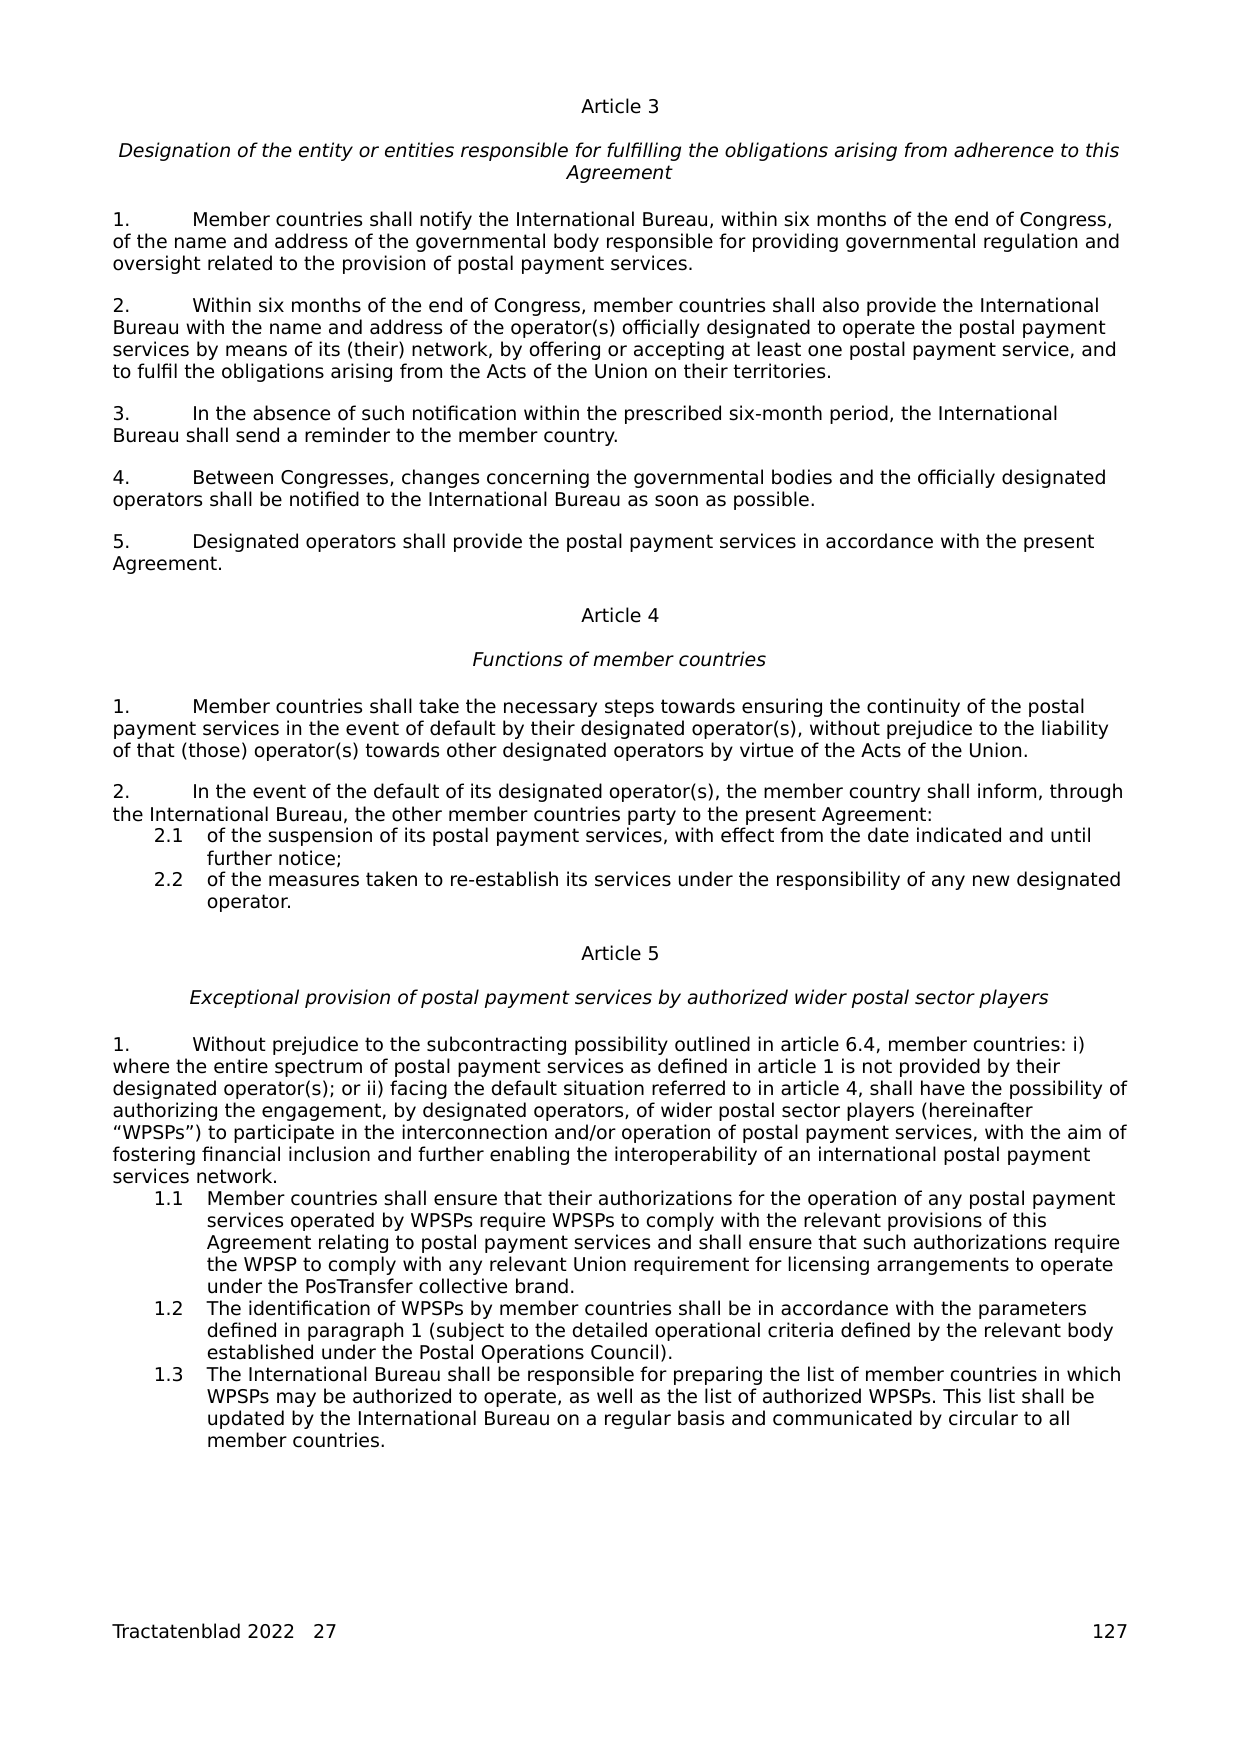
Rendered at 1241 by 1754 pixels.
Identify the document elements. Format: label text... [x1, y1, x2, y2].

text 3. In the absence of such notification within the prescribed six-month period, the International Bureau shall send a reminder to the member country. [112, 403, 1128, 447]
subtitle Article 3 Designation of the entity or entities responsible for fulfilling the obligations arising from adherence to this Agreement [112, 96, 1128, 184]
text 1.3 The International Bureau shall be responsible for preparing the list of member countries in which WPSPs may be authorized to operate, as well as the list of authorized WPSPs. This list shall be updated by the International Bureau on a regular basis and communicated by circular to all member countries. [153, 1364, 1128, 1452]
text 1. Member countries shall take the necessary steps towards ensuring the continuity of the postal payment services in the event of default by their designated operator(s), without prejudice to the liability of that (those) operator(s) towards other designated operators by virtue of the Acts of the Union. [112, 696, 1128, 761]
text 2.2 of the measures taken to re-establish its services under the responsibility of any new designated operator. [153, 869, 1128, 913]
text 2.1 of the suspension of its postal payment services, with effect from the date indicated and until further notice; [153, 825, 1128, 869]
text 5. Designated operators shall provide the postal payment services in accordance with the present Agreement. [112, 531, 1128, 574]
text 2. In the event of the default of its designated operator(s), the member country shall inform, through the International Bureau, the other member countries party to the present Agreement: [112, 781, 1128, 825]
text 4. Between Congresses, changes concerning the governmental bodies and the officially designated operators shall be notified to the International Bureau as soon as possible. [112, 467, 1128, 511]
text 1.1 Member countries shall ensure that their authorizations for the operation of any postal payment services operated by WPSPs require WPSPs to comply with the relevant provisions of this Agreement relating to postal payment services and shall ensure that such authorizations require the WPSP to comply with any relevant Union requirement for licensing arrangements to operate under the PosTransfer collective brand. [153, 1188, 1128, 1298]
text 1.2 The identification of WPSPs by member countries shall be in accordance with the parameters defined in paragraph 1 (subject to the detailed operational criteria defined by the relevant body established under the Postal Operations Council). [153, 1298, 1128, 1364]
text 2. Within six months of the end of Congress, member countries shall also provide the International Bureau with the name and address of the operator(s) officially designated to operate the postal payment services by means of its (their) network, by offering or accepting at least one postal payment service, and to fulfil the obligations arising from the Acts of the Union on their territories. [112, 295, 1128, 383]
subtitle Article 5 Exceptional provision of postal payment services by authorized wider postal sector players [112, 943, 1128, 1009]
text 1. Without prejudice to the subcontracting possibility outlined in article 6.4, member countries: i) where the entire spectrum of postal payment services as defined in article 1 is not provided by their designated operator(s); or ii) facing the default situation referred to in article 4, shall have the possibility of authorizing the engagement, by designated operators, of wider postal sector players (hereinafter “WPSPs”) to participate in the interconnection and/or operation of postal payment services, with the aim of fostering financial inclusion and further enabling the interoperability of an international postal payment services network. [112, 1034, 1128, 1188]
subtitle Article 4 Functions of member countries [112, 604, 1128, 671]
text 1. Member countries shall notify the International Bureau, within six months of the end of Congress, of the name and address of the governmental body responsible for providing governmental regulation and oversight related to the provision of postal payment services. [112, 209, 1128, 275]
